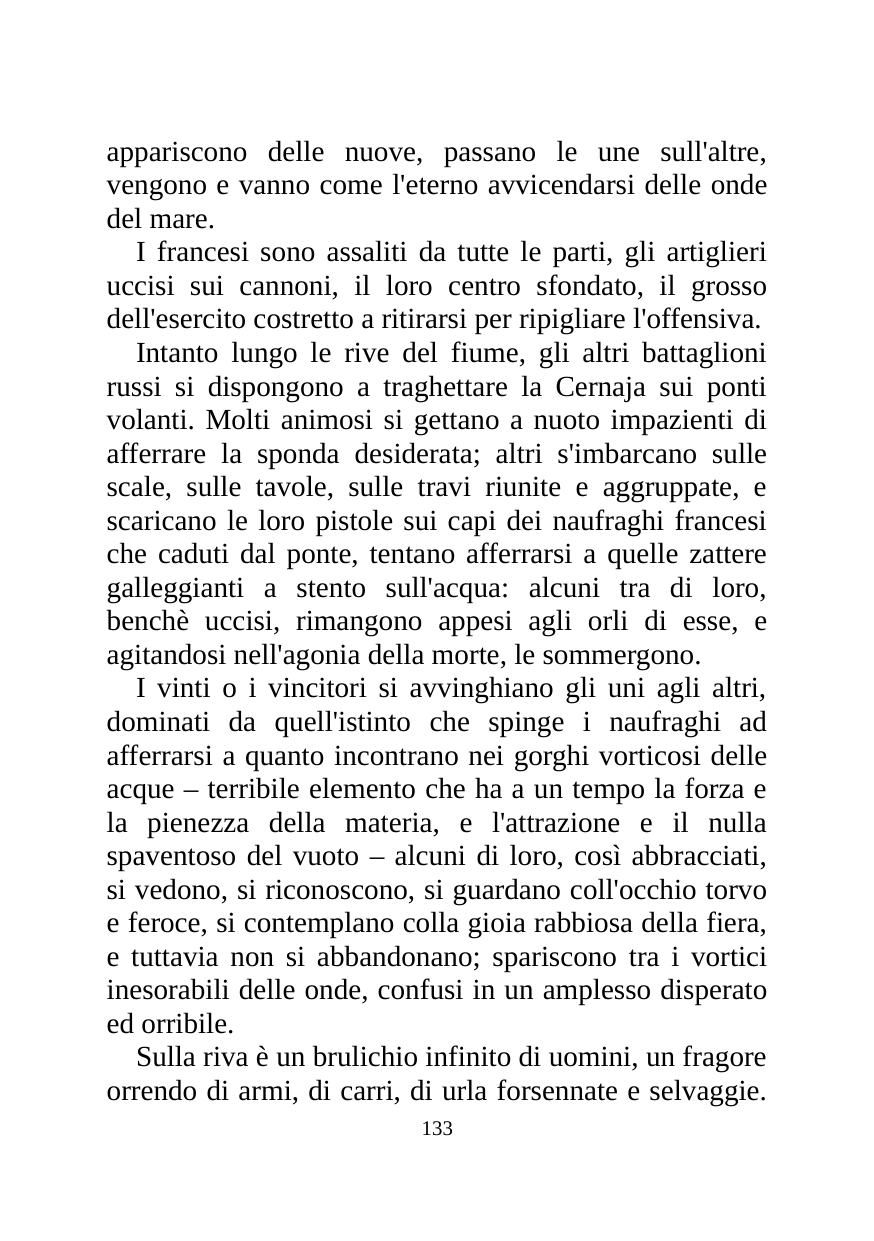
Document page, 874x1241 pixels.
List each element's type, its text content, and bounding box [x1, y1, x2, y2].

text appariscono delle nuove, passano le une sull'altre, vengono e vanno come l'eterno avvicendarsi delle onde del mare. [106, 134, 768, 234]
text I francesi sono assaliti da tutte le parti, gli artiglieri uccisi sui cannoni, il loro centro sfondato, il grosso dell'esercito costretto a ritirarsi per ripigliare l'offensiva. [106, 234, 768, 335]
text Intanto lungo le rive del fiume, gli altri battaglioni russi si dispongono a traghettare la Cernaja sui ponti volanti. Molti animosi si gettano a nuoto impazienti di afferrare la sponda desiderata; altri s'imbarcano sulle scale, sulle tavole, sulle travi riunite e aggruppate, e scaricano le loro pistole sui capi dei naufraghi francesi che caduti dal ponte, tentano afferrarsi a quelle zattere galleggianti a stento sull'acqua: alcuni tra di loro, benchè uccisi, rimangono appesi agli orli di esse, e agitandosi nell'agonia della morte, le sommergono. [106, 335, 768, 671]
text Sulla riva è un brulichio infinito di uomini, un fragore orrendo di armi, di carri, di urla forsennate e selvaggie. [106, 1039, 768, 1107]
text I vinti o i vincitori si avvinghiano gli uni agli altri, dominati da quell'istinto che spinge i naufraghi ad afferrarsi a quanto incontrano nei gorghi vorticosi delle acque – terribile elemento che ha a un tempo la forza e la pienezza della materia, e l'attrazione e il nulla spaventoso del vuoto – alcuni di loro, così abbracciati, si vedono, si riconoscono, si guardano coll'occhio torvo e feroce, si contemplano colla gioia rabbiosa della fiera, e tuttavia non si abbandonano; spariscono tra i vortici inesorabili delle onde, confusi in un amplesso disperato ed orribile. [106, 671, 768, 1039]
